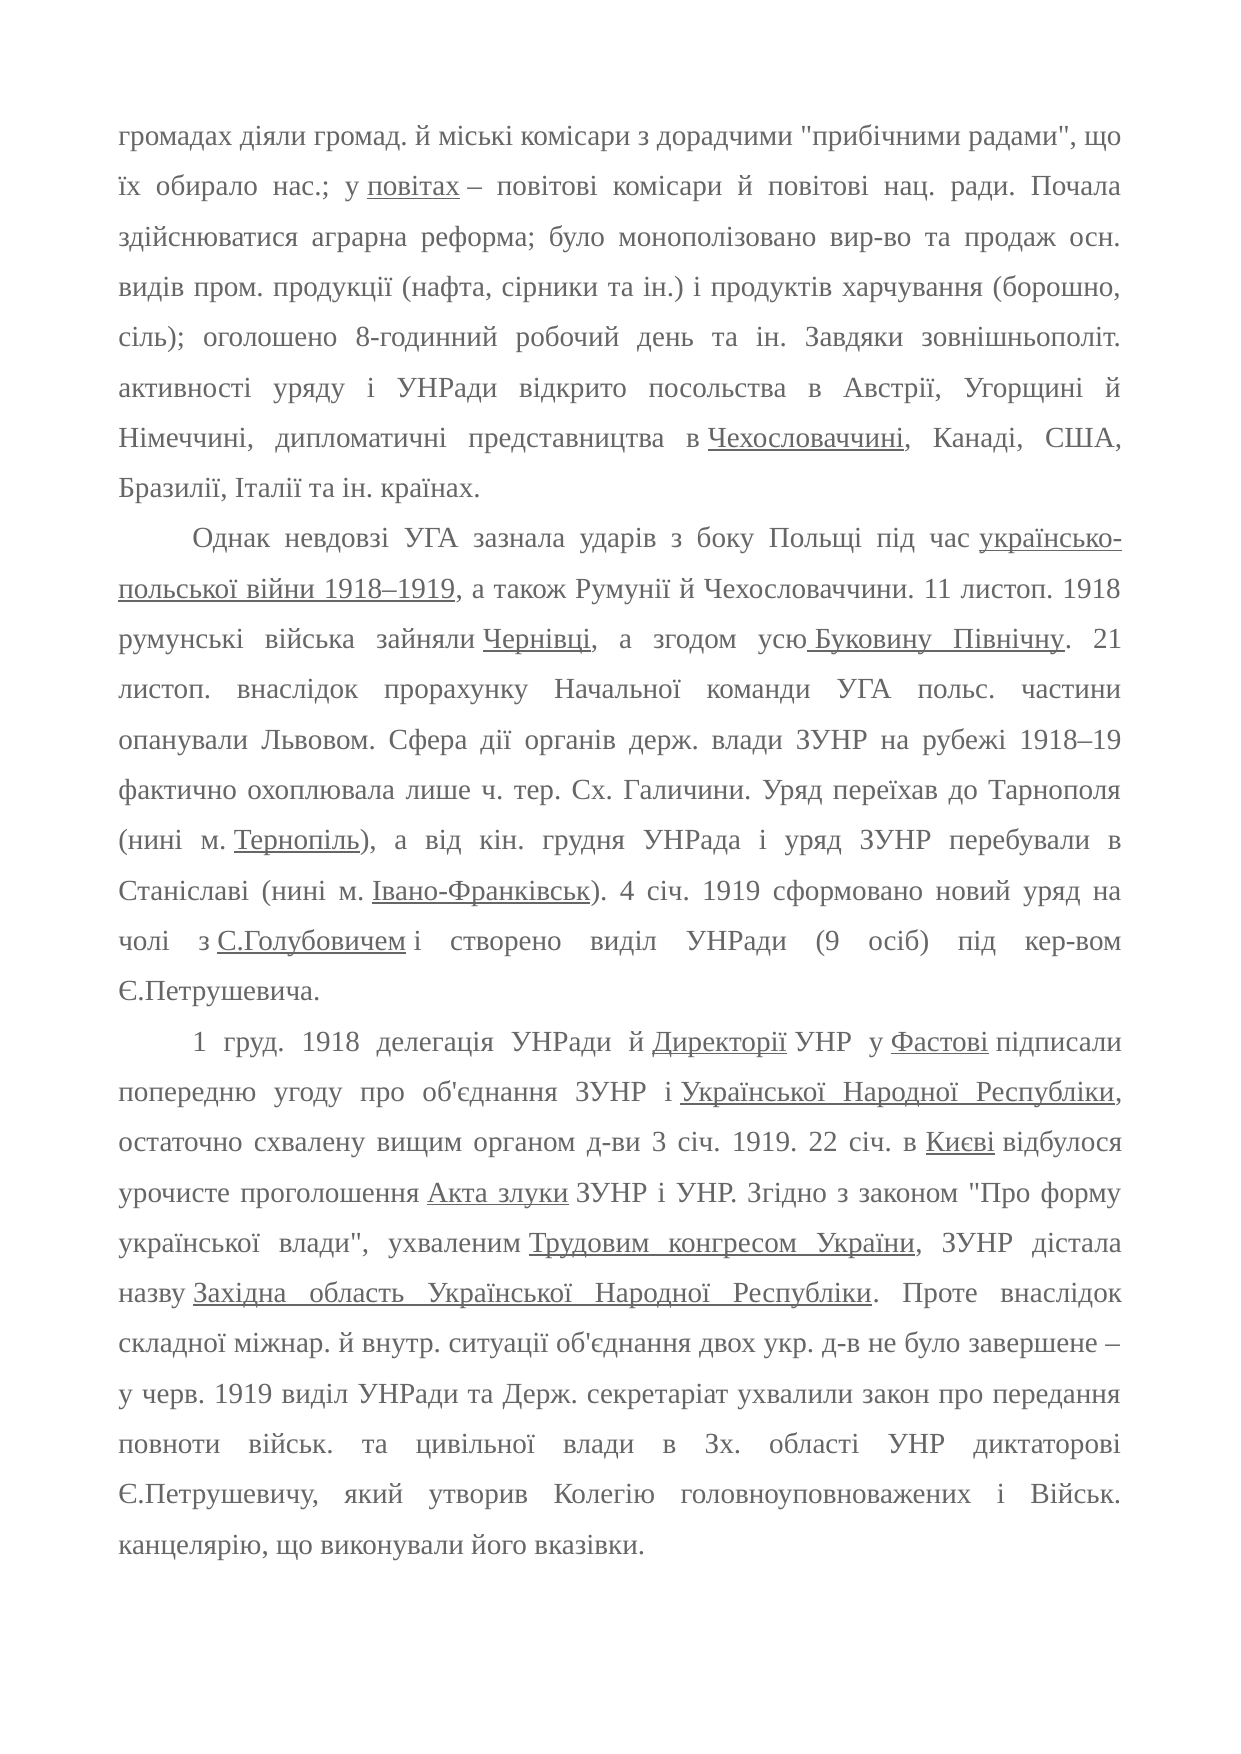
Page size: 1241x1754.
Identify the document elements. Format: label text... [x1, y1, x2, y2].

text громадах діяли громад. й міські комісари з дорадчими "прибічними радами", що їх обирало нас.; у повітах – повітові комісари й повітові нац. ради. Почала здійснюватися аграрна реформа; було монополізовано вир-во та продаж осн. видів пром. продукції (нафта, сірники та ін.) і продуктів харчування (борошно, сіль); оголошено 8-годинний робочий день та ін. Завдяки зовнішньополіт. активності уряду і УНРади відкрито посольства в Австрії, Угорщині й Німеччині, дипломатичні представництва в Чехословаччині, Канаді, США, Бразилії, Італії та ін. країнах. [118, 118, 1122, 504]
text Однак невдовзі УГА зазнала ударів з боку Польщі під час українсько-польської війни 1918–1919, а також Румунії й Чехословаччини. 11 листоп. 1918 румунські війська зайняли Чернівці, а згодом усю Буковину Північну. 21 листоп. внаслідок прорахунку Начальної команди УГА польс. частини опанували Львовом. Сфера дії органів держ. влади ЗУНР на рубежі 1918–19 фактично охоплювала лише ч. тер. Сх. Галичини. Уряд переїхав до Тарнополя (нині м. Тернопіль), а від кін. грудня УНРада і уряд ЗУНР перебували в Станіславі (нині м. Івано-Франківськ). 4 січ. 1919 сформовано новий уряд на чолі з С.Голубовичем і створено виділ УНРади (9 осіб) під кер-вом Є.Петрушевича. [118, 521, 1122, 1007]
text 1 груд. 1918 делегація УНРади й Директорії УНР у Фастові підписали попередню угоду про об'єднання ЗУНР і Української Народної Республіки, остаточно схвалену вищим органом д-ви 3 січ. 1919. 22 січ. в Києві відбулося урочисте проголошення Акта злуки ЗУНР і УНР. Згідно з законом "Про форму української влади", ухваленим Трудовим конгресом України, ЗУНР дістала назву Західна область Української Народної Республіки. Проте внаслідок складної міжнар. й внутр. ситуації об'єднання двох укр. д-в не було завершене – у черв. 1919 виділ УНРади та Держ. секретаріат ухвалили закон про передання повноти військ. та цивільної влади в Зх. області УНР диктаторові Є.Петрушевичу, який утворив Колегію головноуповноважених і Військ. канцелярію, що виконували його вказівки. [118, 1024, 1122, 1560]
